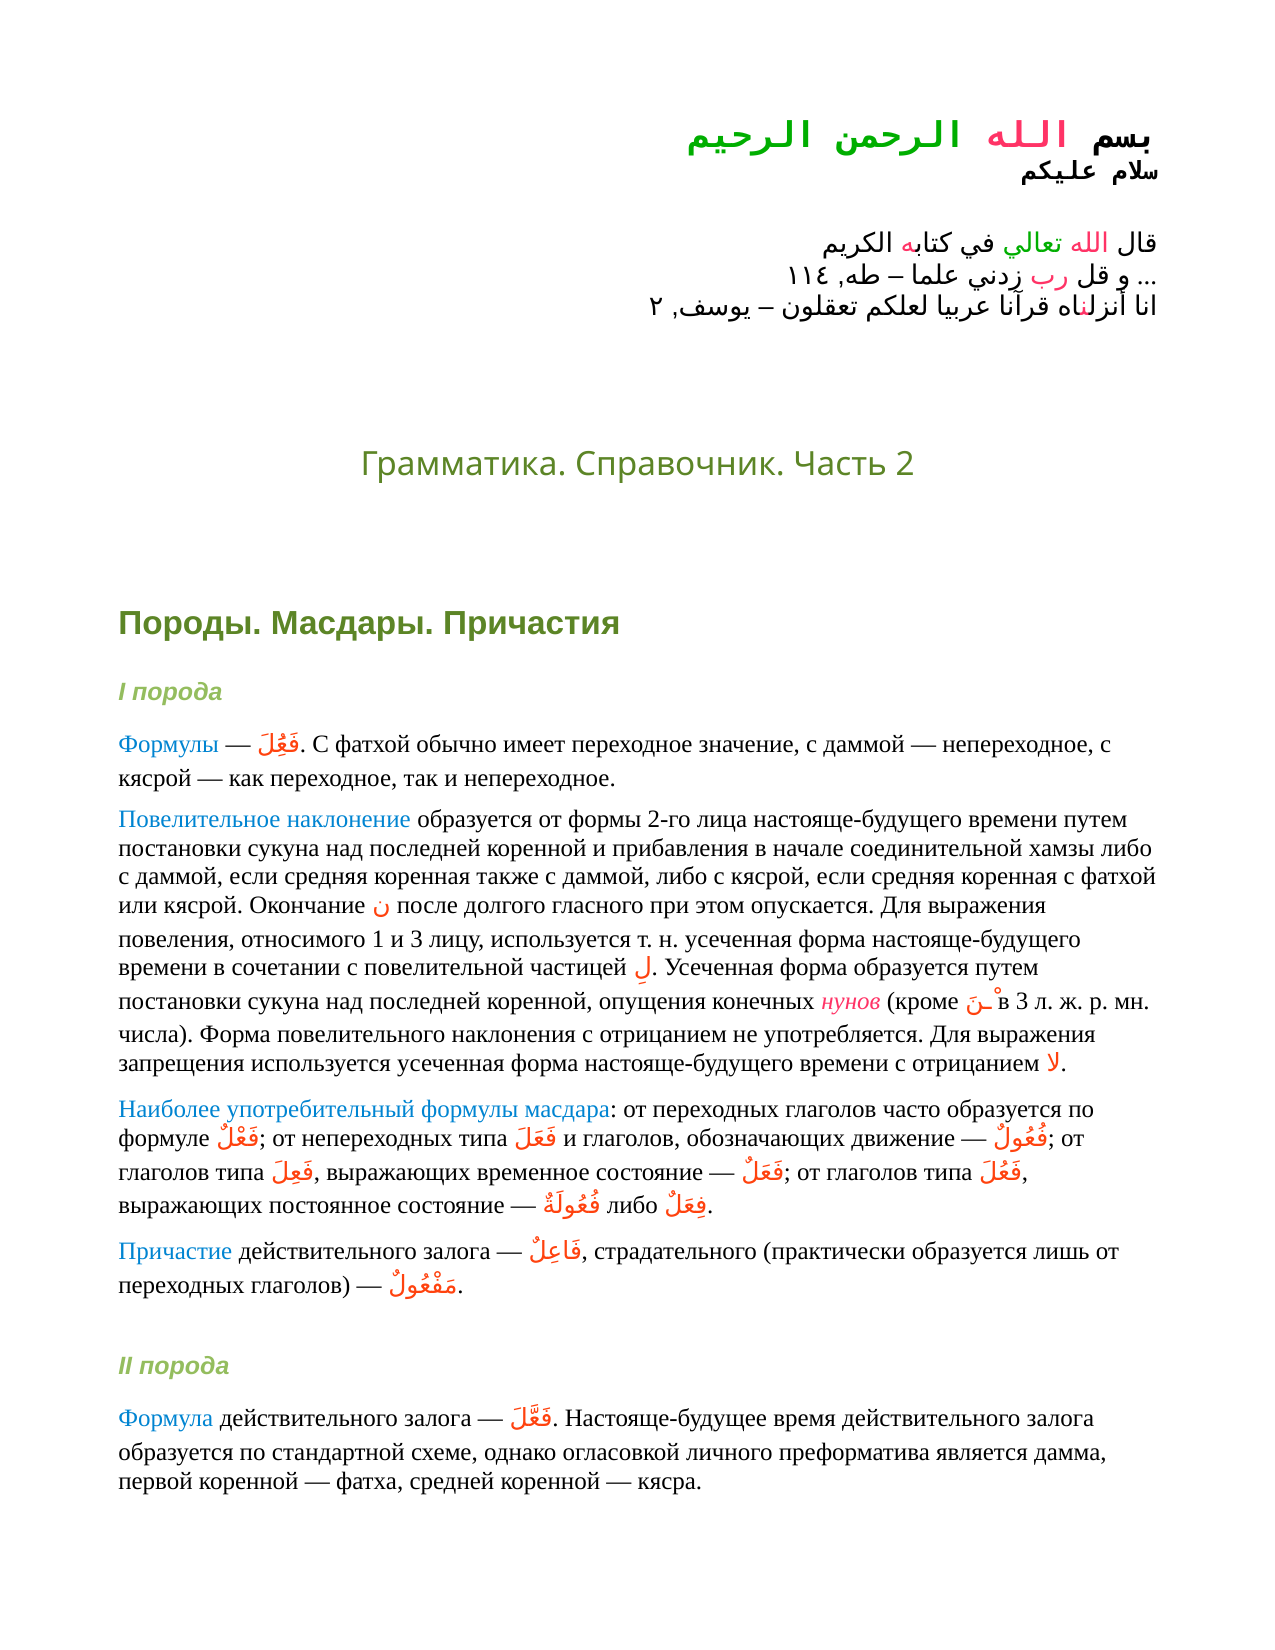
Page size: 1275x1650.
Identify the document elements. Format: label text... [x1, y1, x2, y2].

text Формулы — فَعَُِلَ. С фатхой обычно имеет переходное значение, с даммой — непереходное, с кясрой — как переходное, так и непереходное. [118, 729, 1157, 791]
text قال الله تعالي في كتابه الكريم [118, 227, 1157, 259]
text Грамматика. Справочник. Часть 2 [118, 439, 1157, 485]
text Формула действительного залога — فَعَّلَ. Настояще-будущее время действительного залога образуется по стандартной схеме, однако огласовкой личного преформатива является дамма, первой коренной — фатха, средней коренной — кясра. [118, 1403, 1157, 1494]
text Повелительное наклонение образуется от формы 2-го лица настояще-будущего времени путем постановки сукуна над последней коренной и прибавления в начале соединительной хамзы либо с даммой, если средняя коренная также с даммой, либо с кясрой, если средняя коренная с фатхой или кясрой. Окончание ن после долгого гласного при этом опускается. Для выражения повеления, относимого 1 и 3 лицу, используется т. н. усеченная форма настояще-будущего времени в сочетании с повелительной частицей لِ. Усеченная форма образуется путем постановки сукуна над последней коренной, опущения конечных нунов (кроме ـْنَ в 3 л. ж. р. мн. числа). Форма повелительного наклонения с отрицанием не употребляется. Для выражения запрещения используется усеченная форма настояще-будущего времени с отрицанием لا. [118, 804, 1157, 1082]
subtitle I порода [118, 677, 1157, 705]
text بسم الله الرحمن الرحيم [118, 118, 1157, 158]
text سلام عليكم [118, 158, 1157, 187]
text انا أنزلناه قرآنا عربيا لعلكم تعقلون – يوسف, ٢ [118, 290, 1157, 321]
text و قل رب زدني علما – طه, ۱۱٤ ... [118, 259, 1157, 290]
subtitle Породы. Масдары. Причастия [118, 603, 1157, 641]
subtitle II порода [118, 1351, 1157, 1380]
text Причастие действительного залога — فَاعِلٌ, страдательного (практически образуется лишь от переходных глаголов) — مَفْعُولٌ. [118, 1236, 1157, 1303]
text Наиболее употребительный формулы масдара: от переходных глаголов часто образуется по формуле فَعْلٌ; от непереходных типа فَعَلَ и глаголов, обозначающих движение — فُعُولٌ; от глаголов типа فَعِلَ, выражающих временное состояние — فَعَلٌ; от глаголов типа فَعُلَ, выражающих постоянное состояние — فُعُولَةٌ либо فِعَلٌ. [118, 1094, 1157, 1224]
